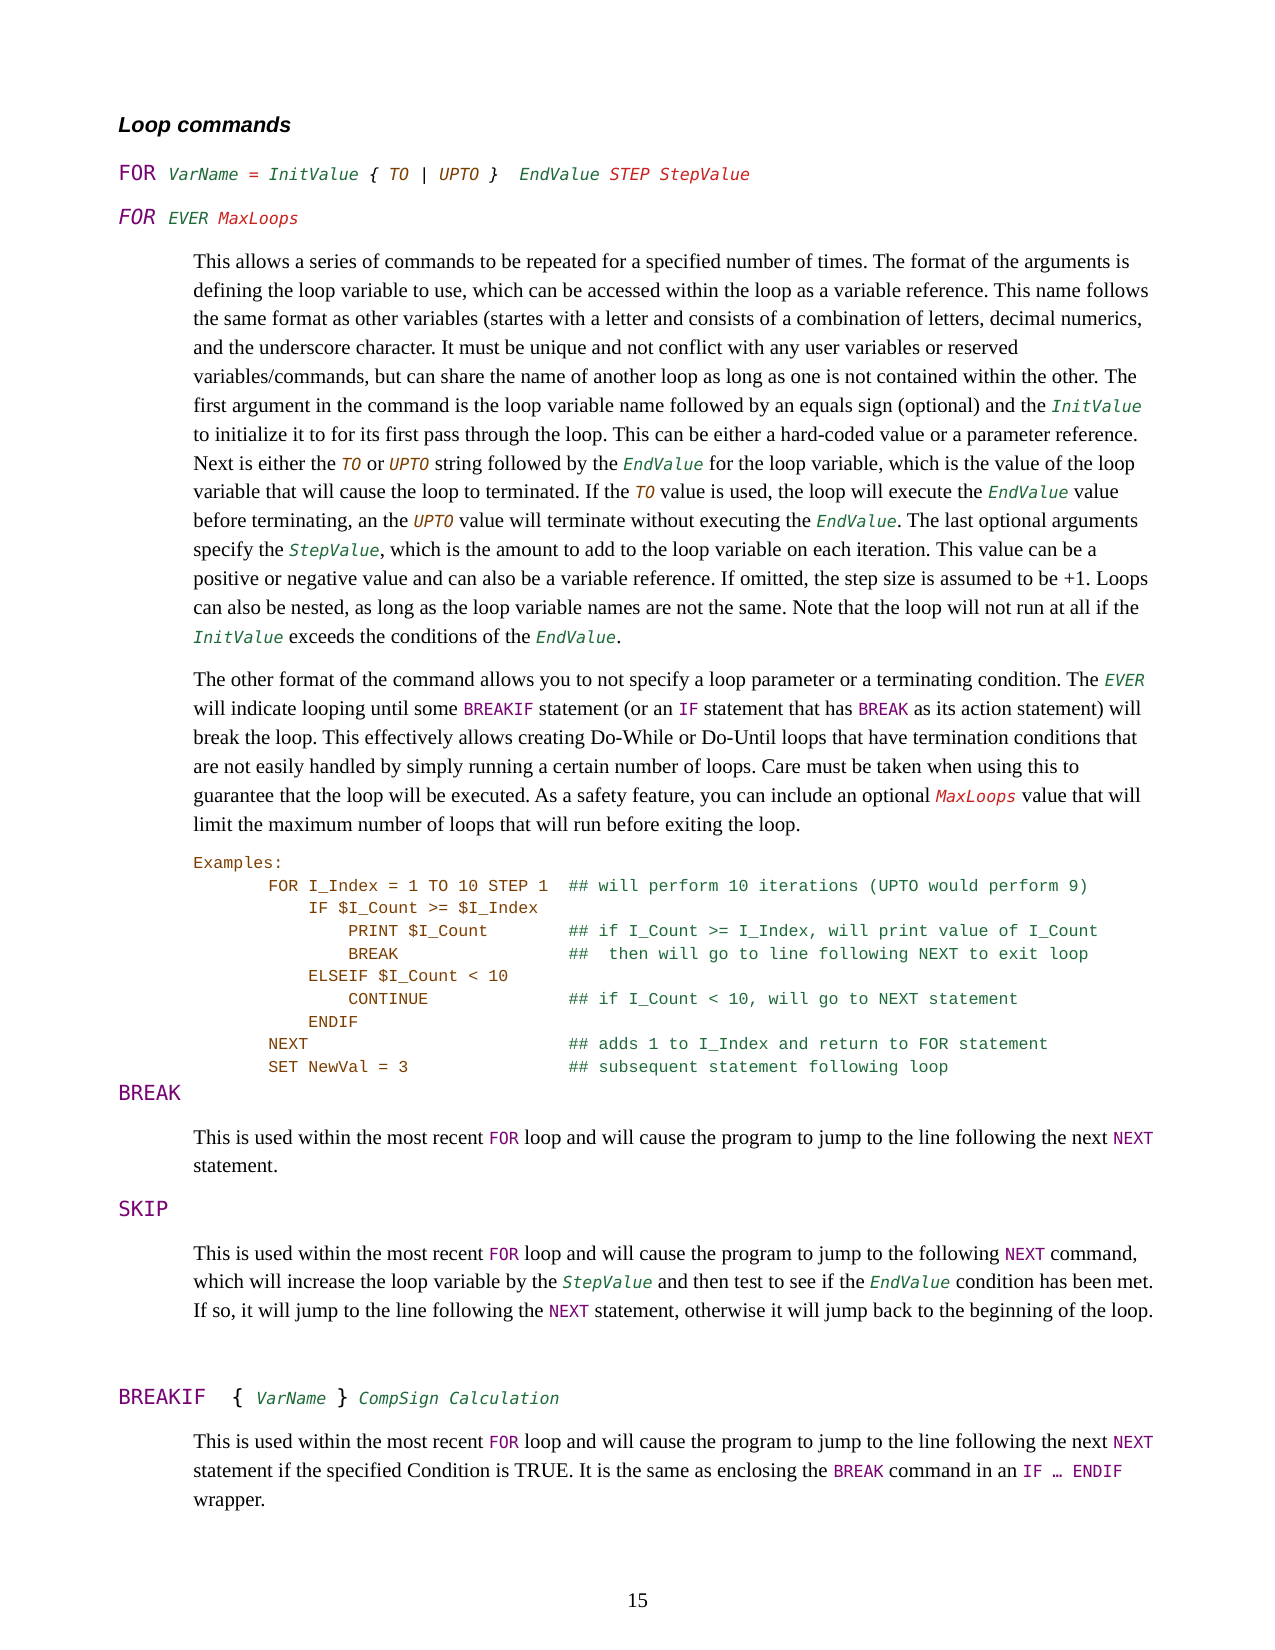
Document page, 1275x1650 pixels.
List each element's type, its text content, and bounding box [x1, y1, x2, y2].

text BREAK [118, 1081, 1157, 1105]
text IF $I_Count >= $I_Index [268, 900, 1157, 919]
subtitle Loop commands [118, 112, 1157, 137]
text FOR I_Index = 1 TO 10 STEP 1 ## will perform 10 iterations (UPTO would perform 9) [268, 877, 1157, 896]
text The other format of the command allows you to not specify a loop parameter or a terminating condition. The EVER will indicate looping until some BREAKIF statement (or an IF statement that has BREAK as its action statement) will break the loop. This effectively allows creating Do-While or Do-Until loops that have termination conditions that are not easily handled by simply running a certain number of loops. Care must be taken when using this to guarantee that the loop will be executed. As a safety feature, you can include an optional MaxLoops value that will limit the maximum number of loops that will run before exiting the loop. [193, 667, 1157, 836]
text FOR EVER MaxLoops [118, 205, 1157, 229]
text SET NewVal = 3 ## subsequent statement following loop [268, 1058, 1157, 1077]
text PRINT $I_Count ## if I_Count >= I_Index, will print value of I_Count [268, 923, 1157, 942]
text BREAKIF { VarName } CompSign Calculation [118, 1385, 1157, 1409]
text ELSEIF $I_Count < 10 [268, 968, 1157, 987]
text FOR VarName = InitValue { TO | UPTO } EndValue STEP StepValue [118, 161, 1157, 186]
text ENDIF [268, 1013, 1157, 1032]
text SKIP [118, 1197, 1157, 1221]
text This is used within the most recent FOR loop and will cause the program to jump to the following NEXT command, which will increase the loop variable by the StepValue and then test to see if the EndValue condition has been met. If so, it will jump to the line following the NEXT statement, otherwise it will jump back to the beginning of the loop. [193, 1241, 1157, 1322]
text This is used within the most recent FOR loop and will cause the program to jump to the line following the next NEXT statement if the specified Condition is TRUE. It is the same as enclosing the BREAK command in an IF … ENDIF wrapper. [193, 1429, 1157, 1511]
text Examples: [193, 855, 1157, 874]
text NEXT ## adds 1 to I_Index and return to FOR statement [268, 1036, 1157, 1054]
text CONTINUE ## if I_Count < 10, will go to NEXT statement [268, 991, 1157, 1009]
text BREAK ## then will go to line following NEXT to exit loop [268, 945, 1157, 964]
text This allows a series of commands to be repeated for a specified number of times. The format of the arguments is defining the loop variable to use, which can be accessed within the loop as a variable reference. This name follows the same format as other variables (startes with a letter and consists of a combination of letters, decimal numerics, and the underscore character. It must be unique and not conflict with any user variables or reserved variables/commands, but can share the name of another loop as long as one is not contained within the other. The first argument in the command is the loop variable name followed by an equals sign (optional) and the InitValue to initialize it to for its first pass through the loop. This can be either a hard-coded value or a parameter reference. Next is either the TO or UPTO string followed by the EndValue for the loop variable, which is the value of the loop variable that will cause the loop to terminated. If the TO value is used, the loop will execute the EndValue value before terminating, an the UPTO value will terminate without executing the EndValue. The last optional arguments specify the StepValue, which is the amount to add to the loop variable on each iteration. This value can be a positive or negative value and can also be a variable reference. If omitted, the step size is assumed to be +1. Loops can also be nested, as long as the loop variable names are not the same. Note that the loop will not run at all if the InitValue exceeds the conditions of the EndValue. [193, 249, 1157, 648]
text This is used within the most recent FOR loop and will cause the program to jump to the line following the next NEXT statement. [193, 1124, 1157, 1177]
